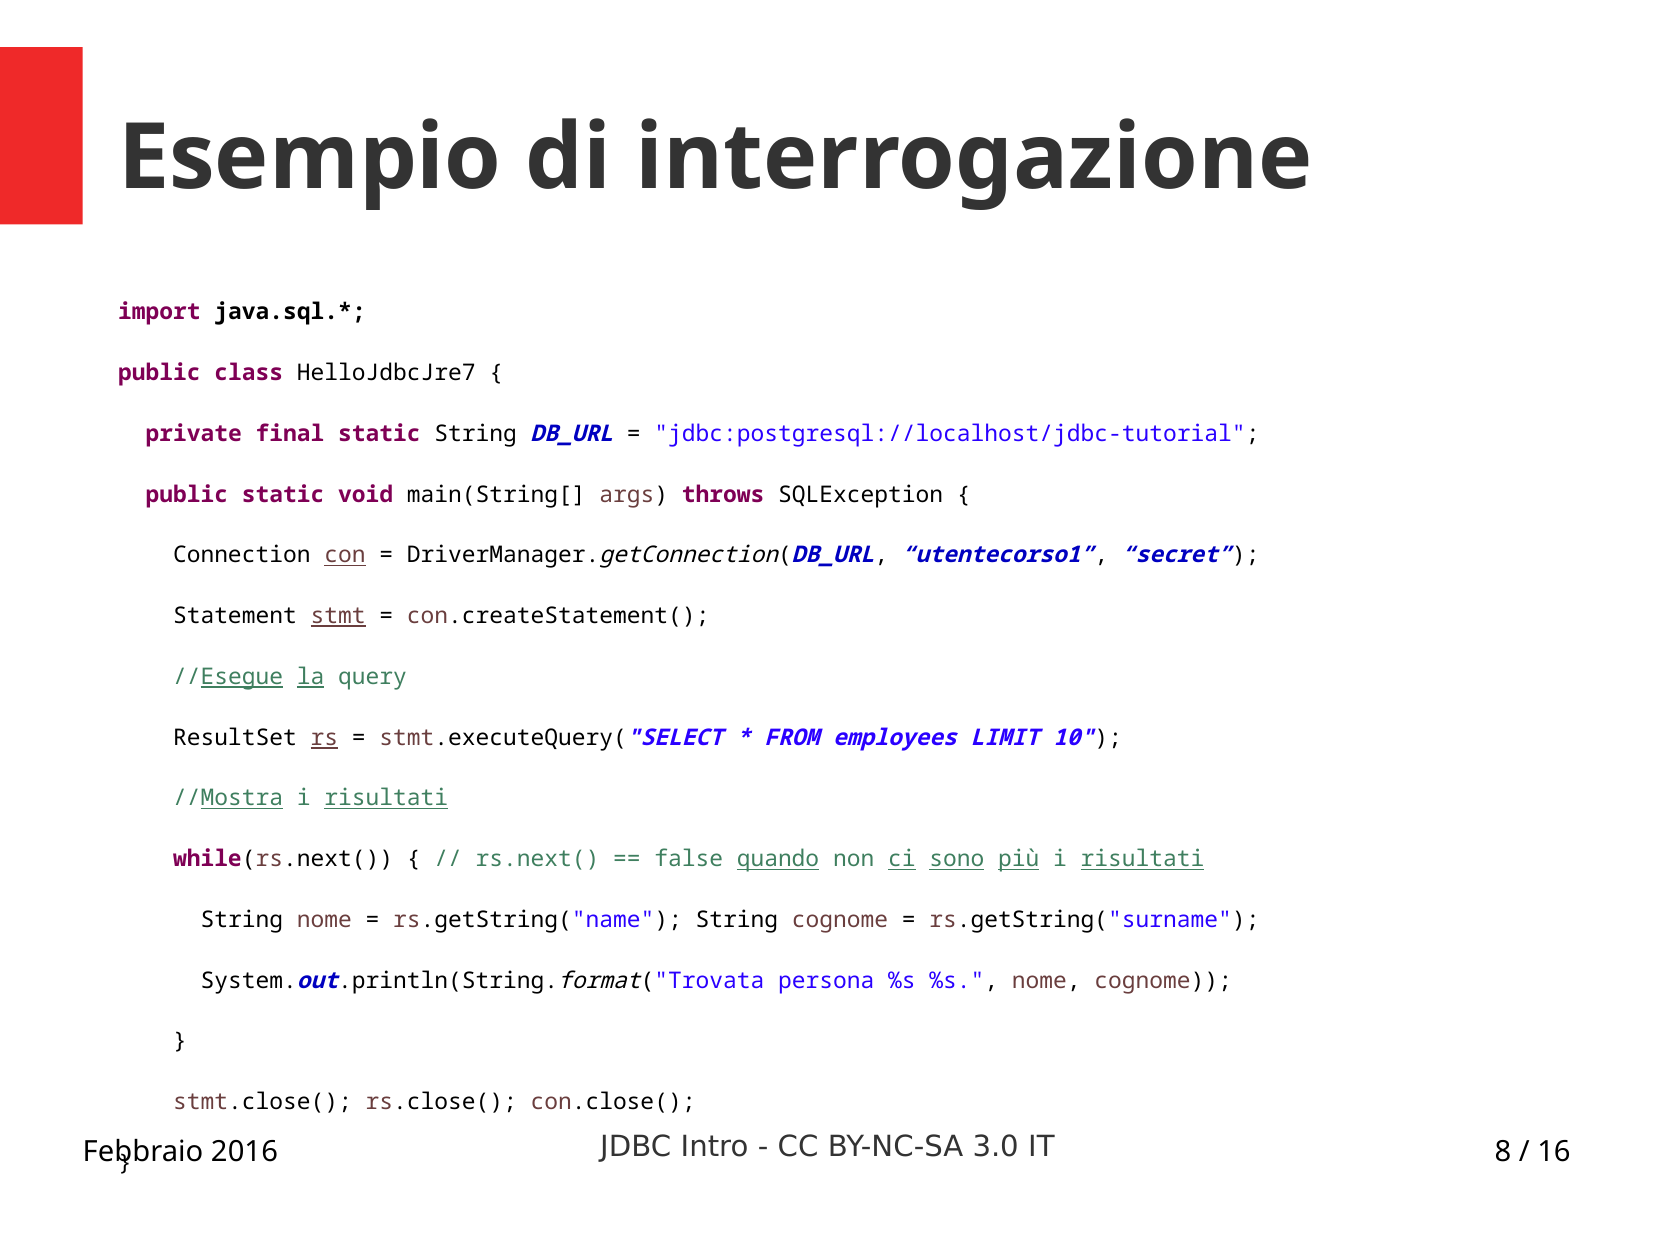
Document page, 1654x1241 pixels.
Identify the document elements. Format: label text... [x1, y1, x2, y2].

title Esempio di interrogazione [118, 49, 1571, 257]
list import java.sql.*; public class HelloJdbcJre7 { private final static String DB_URL = "jdbc:postgresql://localhost/jdbc-tutorial"; public static void main(String[] args) throws SQLException { Connection con = DriverManager.getConnection(DB_URL, “utentecorso1”, “secret”); Statement stmt = con.createStatement(); //Esegue la query ResultSet rs = stmt.executeQuery("SELECT * FROM employees LIMIT 10"); //Mostra i risultati while(rs.next()) { // rs.next() == false quando non ci sono più i risultati String nome = rs.getString("name"); String cognome = rs.getString("surname"); System.out.println(String.format("Trovata persona %s %s.", nome, cognome)); } stmt.close(); rs.close(); con.close(); } [118, 295, 1536, 1015]
